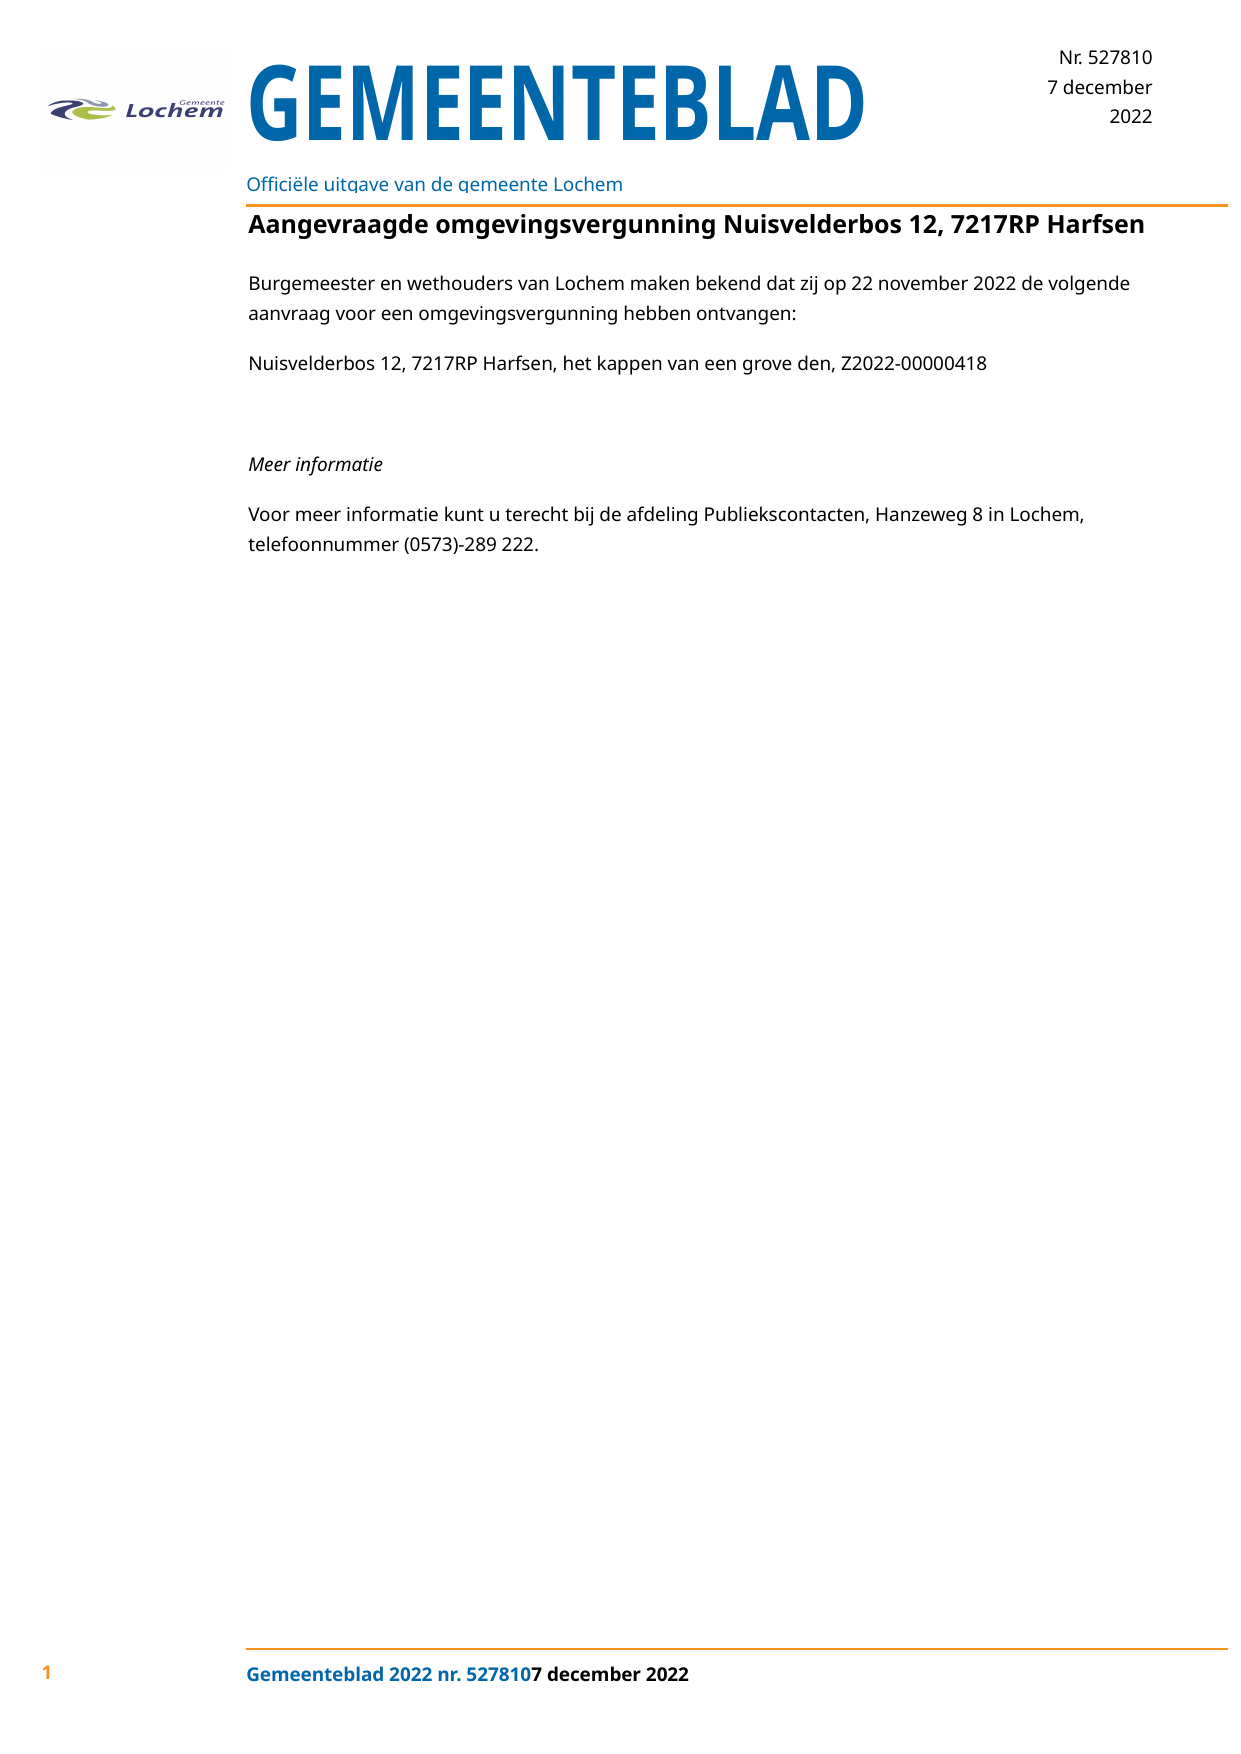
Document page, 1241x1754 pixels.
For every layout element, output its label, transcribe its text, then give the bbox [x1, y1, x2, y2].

text Burgemeester en wethouders van Lochem maken bekend dat zij op 22 november 2022 de volgende aanvraag voor een omgevingsvergunning hebben ontvangen: [248, 270, 1152, 326]
text Meer informatie [248, 451, 1152, 477]
picture [41, 47, 231, 172]
text Aangevraagde omgevingsvergunning Nuisvelderbos 12, 7217RP Harfsen [248, 207, 1152, 241]
text Voor meer informatie kunt u terecht bij de afdeling Publiekscontacten, Hanzeweg 8 in Lochem, telefoonnummer (0573)-289 222. [248, 502, 1152, 557]
text Nuisvelderbos 12, 7217RP Harfsen, het kappen van een grove den, Z2022-00000418 [248, 350, 1152, 376]
